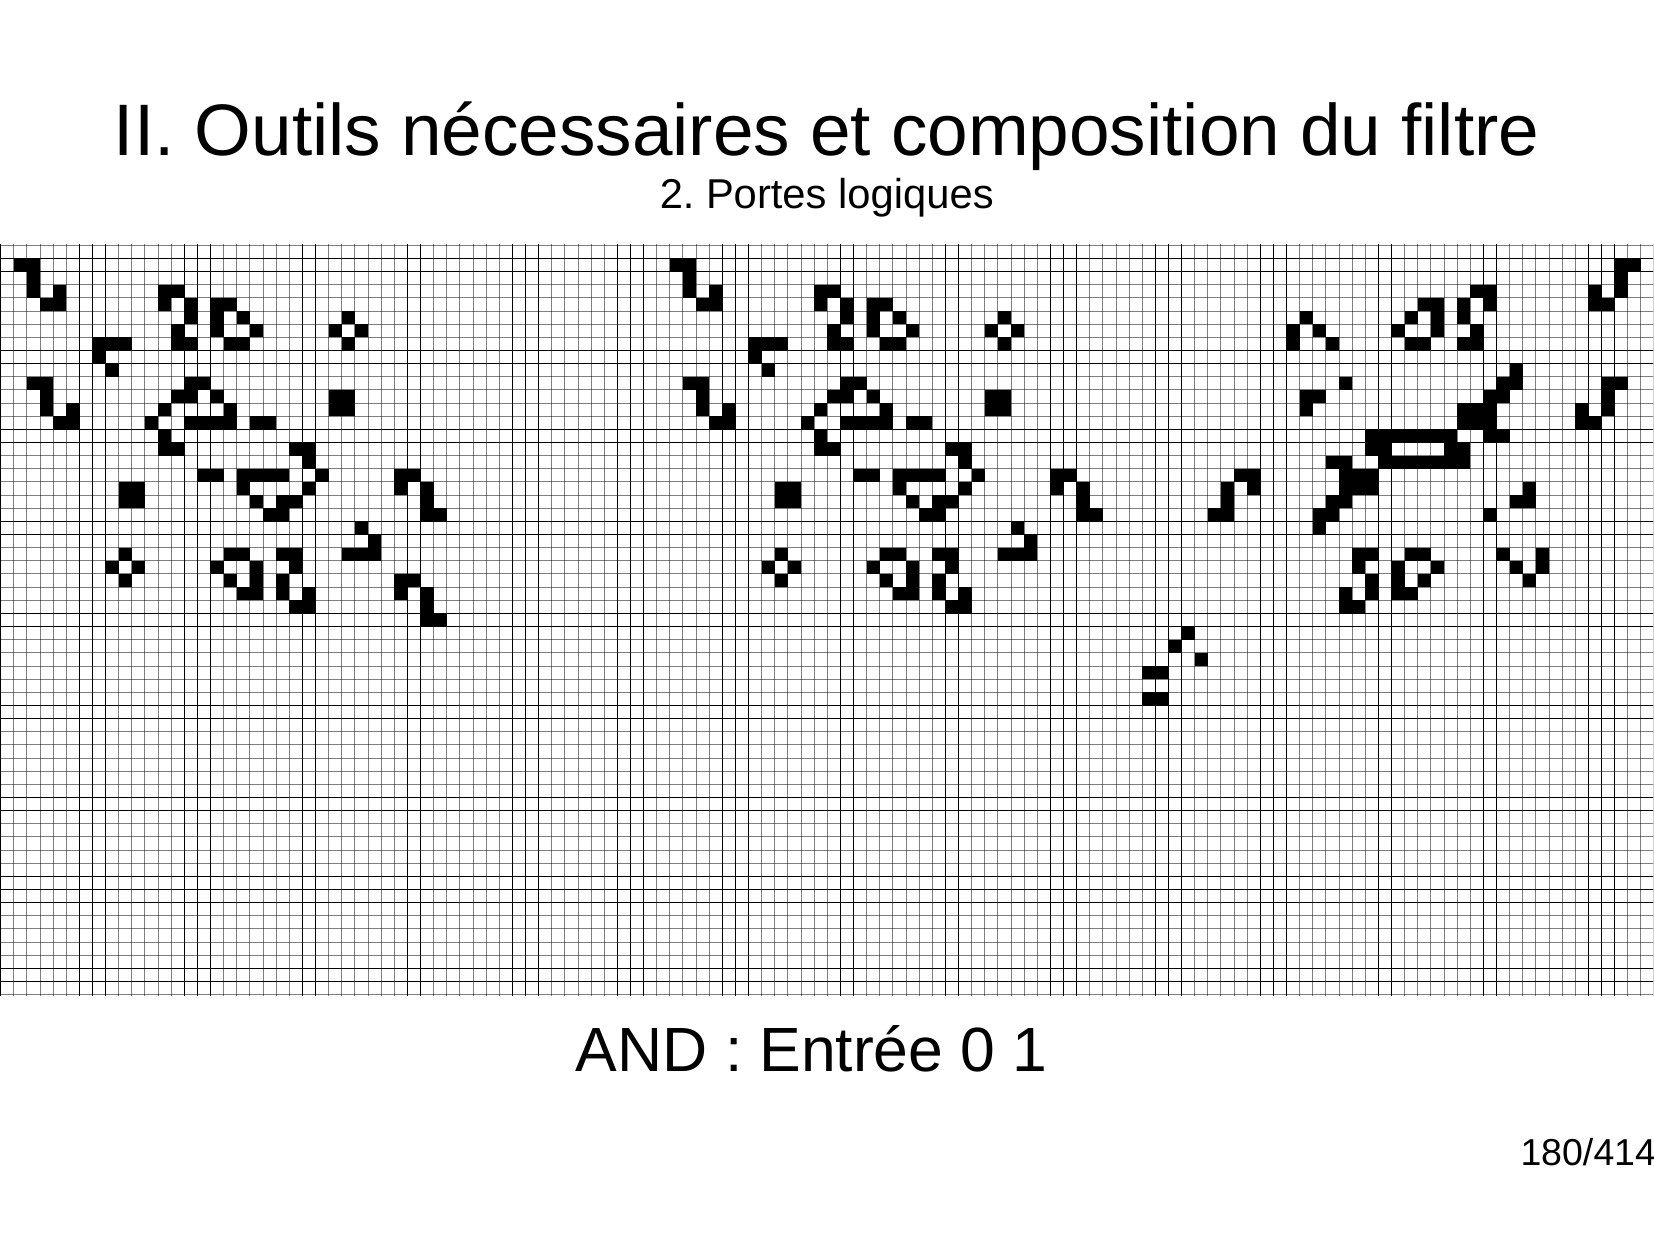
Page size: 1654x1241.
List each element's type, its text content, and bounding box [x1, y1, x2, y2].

text_box AND : Entrée 0 1 [561, 1008, 1063, 1093]
picture [0, 244, 1654, 996]
text_box <number>/414 [1505, 1124, 1654, 1182]
title II. Outils nécessaires et composition du filtre 2. Portes logiques [82, 49, 1572, 257]
